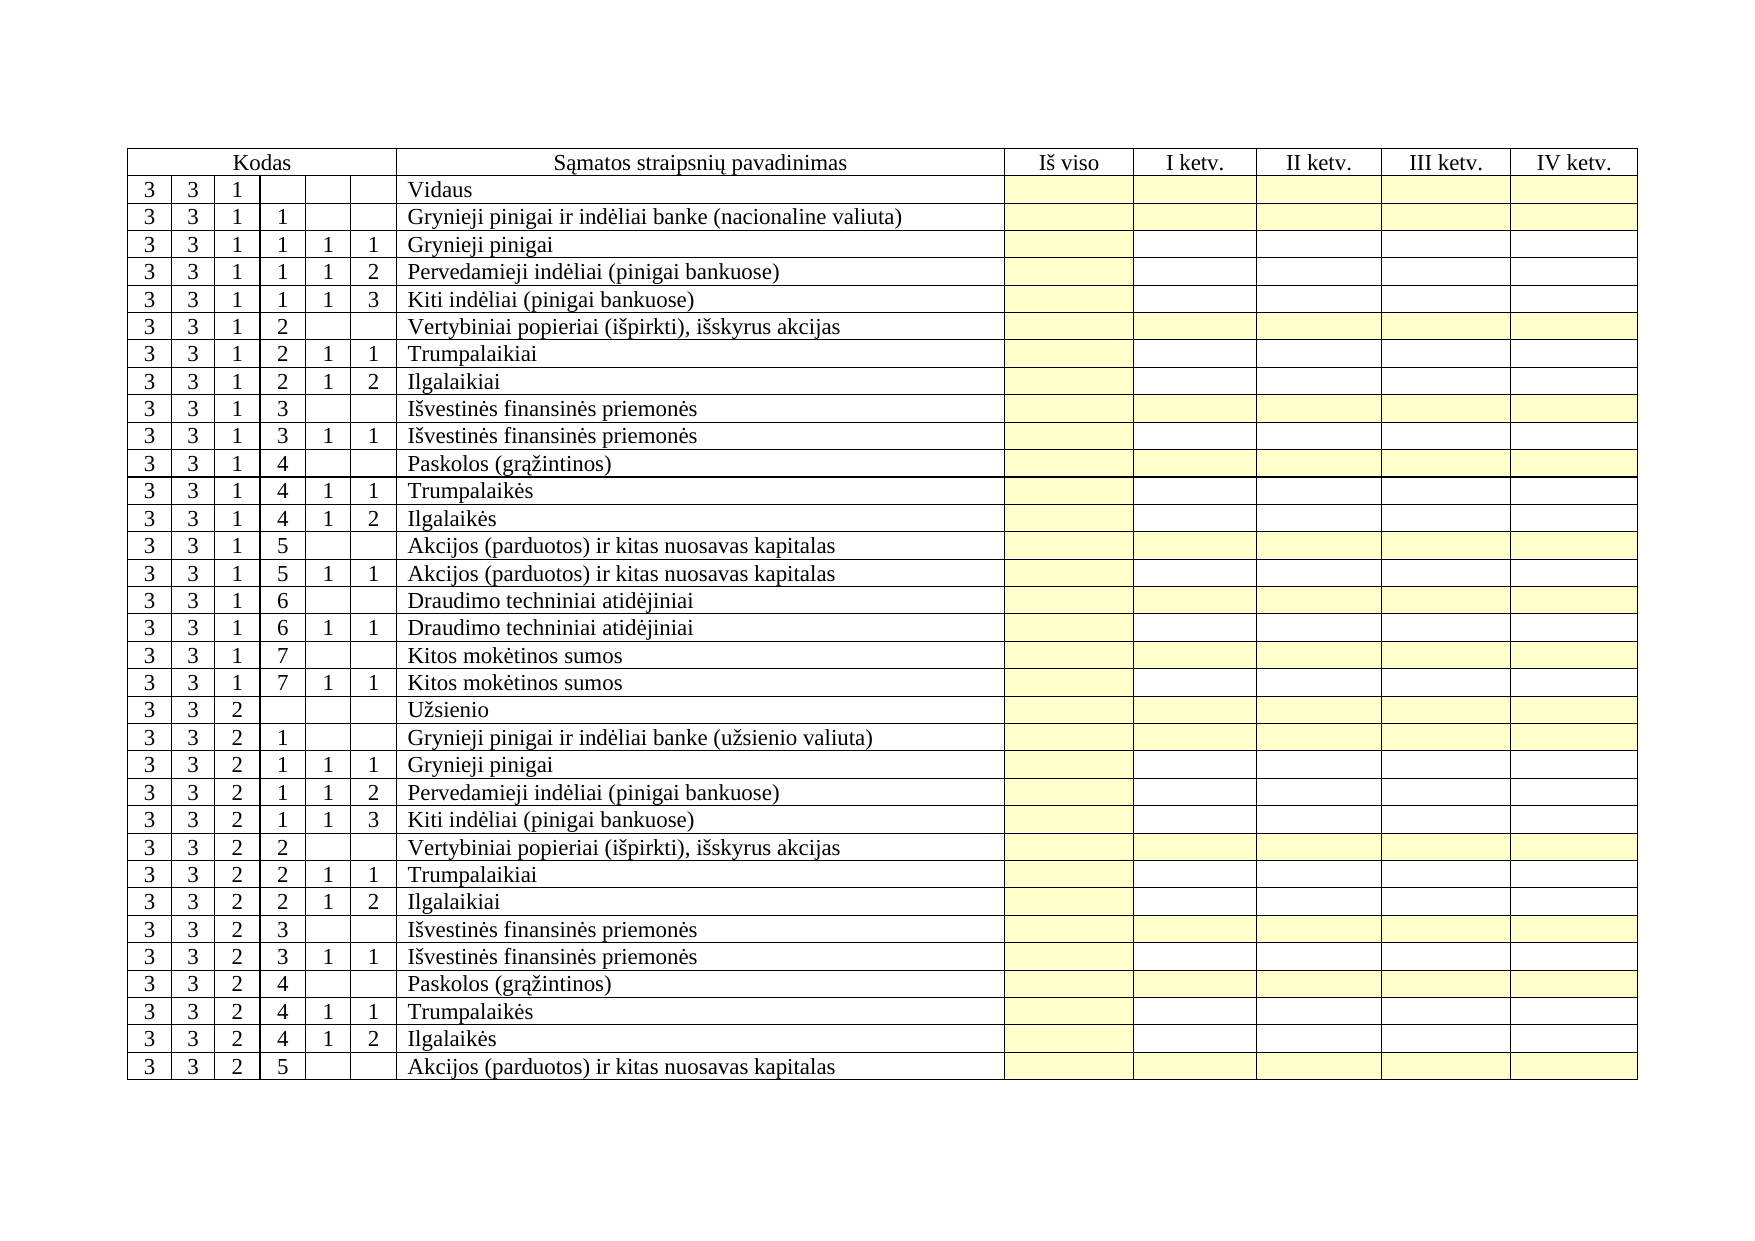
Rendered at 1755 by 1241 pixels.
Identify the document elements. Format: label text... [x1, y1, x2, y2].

table_cell Grynieji pinigai ir indėliai banke (nacionaline valiuta) [397, 204, 1004, 230]
table_cell [1511, 286, 1637, 312]
table_cell 3 [172, 971, 214, 997]
table_cell 1 [306, 888, 350, 915]
table_cell [1134, 450, 1256, 476]
table_cell 2 [215, 751, 259, 778]
table_cell [1382, 1053, 1510, 1079]
table_cell Trumpalaikės [397, 998, 1004, 1024]
table_cell Akcijos (parduotos) ir kitas nuosavas kapitalas [397, 560, 1004, 586]
table_cell 3 [128, 998, 171, 1024]
table_cell [1005, 806, 1133, 832]
table_cell 3 [128, 395, 171, 422]
table_cell 1 [306, 861, 350, 887]
table_cell [351, 204, 396, 230]
table_cell [306, 395, 350, 422]
table_cell [1134, 916, 1256, 942]
table_cell [1005, 204, 1133, 230]
table_cell [1511, 669, 1637, 696]
table_cell 2 [215, 724, 259, 750]
table_cell 1 [351, 423, 396, 449]
table_cell [1511, 888, 1637, 915]
table_cell 3 [128, 478, 171, 504]
table_cell [1511, 998, 1637, 1024]
table_cell [1134, 751, 1256, 778]
table_cell [1511, 423, 1637, 449]
table_cell 2 [261, 861, 305, 887]
table_cell 1 [215, 258, 259, 284]
table_cell 3 [172, 614, 214, 641]
table_cell 1 [306, 751, 350, 778]
table_cell [1382, 340, 1510, 367]
table_cell Išvestinės finansinės priemonės [397, 395, 1004, 422]
table_cell 3 [128, 258, 171, 284]
table_cell Trumpalaikės [397, 478, 1004, 504]
table_cell 3 [172, 587, 214, 613]
table_cell 2 [215, 1025, 259, 1052]
table_cell 3 [128, 916, 171, 942]
table_cell 3 [172, 1025, 214, 1052]
table_cell [1382, 505, 1510, 531]
table_cell 2 [215, 943, 259, 969]
table_cell 2 [215, 916, 259, 942]
table_cell [1257, 669, 1381, 696]
table_cell [1257, 560, 1381, 586]
table_cell Vertybiniai popieriai (išpirkti), išskyrus akcijas [397, 834, 1004, 860]
table_cell 3 [128, 204, 171, 230]
table_cell 1 [306, 998, 350, 1024]
table_cell [351, 642, 396, 668]
table_cell 3 [128, 176, 171, 202]
table_cell [1511, 697, 1637, 723]
table_cell 1 [306, 258, 350, 284]
table_cell 2 [215, 888, 259, 915]
table_cell [306, 587, 350, 613]
table_cell [1134, 834, 1256, 860]
table_cell 1 [261, 751, 305, 778]
table_cell 2 [215, 834, 259, 860]
table_cell [1134, 888, 1256, 915]
table_cell [1257, 806, 1381, 832]
table_cell Pervedamieji indėliai (pinigai bankuose) [397, 779, 1004, 805]
table_cell [1134, 204, 1256, 230]
table_cell Paskolos (grąžintinos) [397, 971, 1004, 997]
table_cell [1005, 258, 1133, 284]
table_cell 2 [261, 340, 305, 367]
table_cell 2 [351, 888, 396, 915]
table_cell 1 [215, 368, 259, 394]
table_cell [1511, 258, 1637, 284]
table_cell [1134, 176, 1256, 202]
table_cell 3 [261, 916, 305, 942]
table_cell Grynieji pinigai [397, 751, 1004, 778]
table_cell Trumpalaikiai [397, 340, 1004, 367]
table_cell [1257, 971, 1381, 997]
table_cell 3 [172, 231, 214, 257]
table_cell [351, 313, 396, 339]
table_cell 1 [351, 998, 396, 1024]
table_cell [1005, 751, 1133, 778]
table_cell 1 [306, 779, 350, 805]
table_cell 1 [351, 751, 396, 778]
table_cell [1134, 943, 1256, 969]
table_cell 3 [128, 560, 171, 586]
table_cell 3 [172, 724, 214, 750]
table_cell 3 [261, 423, 305, 449]
table_cell [1005, 779, 1133, 805]
table_cell [351, 834, 396, 860]
table_cell [1382, 861, 1510, 887]
table_cell [1257, 1053, 1381, 1079]
table_cell Išvestinės finansinės priemonės [397, 916, 1004, 942]
table_cell 3 [128, 861, 171, 887]
table_cell Vidaus [397, 176, 1004, 202]
table_cell [1382, 998, 1510, 1024]
table_cell 3 [351, 806, 396, 832]
table_cell 3 [172, 204, 214, 230]
table_cell [1005, 450, 1133, 476]
table_cell [306, 1053, 350, 1079]
table_cell [1134, 1053, 1256, 1079]
table_cell 1 [215, 313, 259, 339]
table_cell 3 [128, 231, 171, 257]
table_cell [306, 916, 350, 942]
table_cell Ilgalaikės [397, 505, 1004, 531]
table_cell [1005, 861, 1133, 887]
table_cell [1257, 861, 1381, 887]
table_cell Kiti indėliai (pinigai bankuose) [397, 806, 1004, 832]
table_cell 3 [128, 423, 171, 449]
table_cell Akcijos (parduotos) ir kitas nuosavas kapitalas [397, 1053, 1004, 1079]
table_cell 2 [351, 368, 396, 394]
table_cell [1382, 614, 1510, 641]
table_cell [1382, 204, 1510, 230]
table_cell [1382, 697, 1510, 723]
table_cell 1 [306, 669, 350, 696]
table_cell [1134, 423, 1256, 449]
table_cell 4 [261, 1025, 305, 1052]
table_cell 1 [306, 614, 350, 641]
table_cell Draudimo techniniai atidėjiniai [397, 587, 1004, 613]
table_cell Grynieji pinigai [397, 231, 1004, 257]
table_cell [1005, 286, 1133, 312]
table_cell 1 [351, 231, 396, 257]
table_cell [1257, 614, 1381, 641]
table_cell 5 [261, 1053, 305, 1079]
table_cell [351, 724, 396, 750]
table_cell [1382, 779, 1510, 805]
table_cell [1382, 450, 1510, 476]
table_cell [1511, 751, 1637, 778]
table_cell 6 [261, 587, 305, 613]
table_cell [1005, 560, 1133, 586]
table_cell [351, 176, 396, 202]
table_cell 2 [351, 779, 396, 805]
table_cell 1 [215, 587, 259, 613]
table_cell 3 [172, 779, 214, 805]
table_cell 1 [215, 395, 259, 422]
table_cell [1134, 669, 1256, 696]
table_cell [1005, 614, 1133, 641]
table_cell [1134, 697, 1256, 723]
table_cell 1 [215, 423, 259, 449]
table_cell [1257, 916, 1381, 942]
table_cell 3 [128, 313, 171, 339]
table_cell [1005, 423, 1133, 449]
table_cell [1382, 176, 1510, 202]
table_cell 4 [261, 998, 305, 1024]
table_cell [1257, 587, 1381, 613]
table_cell [1005, 532, 1133, 558]
table_cell [1382, 368, 1510, 394]
table_cell [1134, 861, 1256, 887]
table_cell 1 [351, 560, 396, 586]
table_cell [1257, 176, 1381, 202]
table_cell 4 [261, 505, 305, 531]
table_cell [351, 916, 396, 942]
table_cell 3 [128, 751, 171, 778]
table_cell [1511, 505, 1637, 531]
table_cell [1511, 1053, 1637, 1079]
table_cell [1005, 834, 1133, 860]
table_cell 3 [172, 286, 214, 312]
table_cell [1005, 587, 1133, 613]
table_cell [1257, 1025, 1381, 1052]
table_cell 3 [172, 395, 214, 422]
table_cell [1257, 258, 1381, 284]
table_cell [1257, 231, 1381, 257]
table_header Iš viso [1005, 149, 1133, 175]
table_cell [1257, 532, 1381, 558]
table_cell 3 [128, 697, 171, 723]
table_cell [1511, 834, 1637, 860]
table_cell 3 [172, 258, 214, 284]
table_cell [1005, 943, 1133, 969]
table_cell 3 [128, 587, 171, 613]
table_cell 1 [215, 614, 259, 641]
table_cell [1511, 587, 1637, 613]
table_cell [1382, 916, 1510, 942]
table_cell [1134, 560, 1256, 586]
table_cell 3 [128, 834, 171, 860]
table_cell [1005, 697, 1133, 723]
table_cell 3 [172, 888, 214, 915]
table_cell 1 [261, 258, 305, 284]
table_cell 1 [306, 1025, 350, 1052]
table_cell [1134, 258, 1256, 284]
table_cell 3 [172, 532, 214, 558]
table_cell 1 [215, 286, 259, 312]
table_cell [1257, 286, 1381, 312]
table_cell [1257, 368, 1381, 394]
table_cell 1 [351, 669, 396, 696]
table_cell 1 [306, 340, 350, 367]
table_cell Akcijos (parduotos) ir kitas nuosavas kapitalas [397, 532, 1004, 558]
table_cell 2 [215, 971, 259, 997]
table_cell Išvestinės finansinės priemonės [397, 423, 1004, 449]
table_cell Užsienio [397, 697, 1004, 723]
table_cell [1257, 642, 1381, 668]
table_cell [1382, 888, 1510, 915]
table_cell [1511, 806, 1637, 832]
table_cell [1511, 1025, 1637, 1052]
table_cell 3 [128, 779, 171, 805]
table_header Kodas [128, 149, 396, 175]
table_cell Pervedamieji indėliai (pinigai bankuose) [397, 258, 1004, 284]
table_cell [1257, 724, 1381, 750]
table_cell [1511, 176, 1637, 202]
table_cell 1 [215, 532, 259, 558]
table_cell [1005, 368, 1133, 394]
table_cell [1257, 313, 1381, 339]
table_cell 1 [261, 806, 305, 832]
table_cell [1511, 313, 1637, 339]
table_cell [1511, 532, 1637, 558]
table_cell 1 [261, 231, 305, 257]
table_cell 3 [128, 368, 171, 394]
table_cell Draudimo techniniai atidėjiniai [397, 614, 1004, 641]
table_cell [1511, 724, 1637, 750]
table_header IV ketv. [1511, 149, 1637, 175]
table_cell [1134, 505, 1256, 531]
table_cell 3 [128, 450, 171, 476]
table_cell [1257, 888, 1381, 915]
table_cell 3 [172, 1053, 214, 1079]
table_cell [351, 697, 396, 723]
table_cell [1511, 943, 1637, 969]
table_cell 2 [261, 313, 305, 339]
table_cell 3 [128, 642, 171, 668]
table_cell [1134, 724, 1256, 750]
table_cell [1005, 505, 1133, 531]
table_cell 1 [306, 368, 350, 394]
table_cell [1134, 231, 1256, 257]
table_cell [1005, 998, 1133, 1024]
table_cell 3 [172, 450, 214, 476]
table_cell [1005, 642, 1133, 668]
table_cell 6 [261, 614, 305, 641]
table_cell 3 [172, 916, 214, 942]
table_cell [1382, 478, 1510, 504]
table_cell [306, 834, 350, 860]
table_cell [1134, 478, 1256, 504]
table_cell 1 [261, 286, 305, 312]
table_cell [1382, 532, 1510, 558]
table_cell 1 [306, 231, 350, 257]
table_cell 7 [261, 669, 305, 696]
table_cell Trumpalaikiai [397, 861, 1004, 887]
table_cell 3 [172, 697, 214, 723]
table_cell [1511, 231, 1637, 257]
table_cell [306, 176, 350, 202]
table_cell [351, 532, 396, 558]
table_cell 3 [128, 971, 171, 997]
table_cell [261, 697, 305, 723]
table_cell 3 [172, 560, 214, 586]
table_cell 2 [215, 998, 259, 1024]
table_cell [351, 971, 396, 997]
table_cell [306, 450, 350, 476]
table_cell [1511, 642, 1637, 668]
table_cell [1005, 1025, 1133, 1052]
table_cell 1 [306, 286, 350, 312]
table_cell [1005, 888, 1133, 915]
table_cell 1 [306, 505, 350, 531]
table_cell [1257, 204, 1381, 230]
table_cell 2 [351, 505, 396, 531]
table_cell [1511, 614, 1637, 641]
table_cell [351, 587, 396, 613]
table_cell [1257, 505, 1381, 531]
table_cell 2 [215, 697, 259, 723]
table_cell 3 [172, 368, 214, 394]
table_cell [1134, 779, 1256, 805]
table_cell [1257, 450, 1381, 476]
table_cell Ilgalaikiai [397, 888, 1004, 915]
table_cell 4 [261, 478, 305, 504]
table_cell 1 [306, 560, 350, 586]
table_cell 1 [306, 806, 350, 832]
table_cell [1134, 340, 1256, 367]
table_cell Paskolos (grąžintinos) [397, 450, 1004, 476]
table_header III ketv. [1382, 149, 1510, 175]
table_cell [1382, 1025, 1510, 1052]
table_cell 3 [172, 505, 214, 531]
table_cell [1005, 669, 1133, 696]
table_cell [1134, 642, 1256, 668]
table_cell [351, 395, 396, 422]
table_cell 3 [172, 313, 214, 339]
table_cell [1382, 724, 1510, 750]
table_cell 3 [172, 834, 214, 860]
table_cell 3 [128, 724, 171, 750]
table_cell [1005, 1053, 1133, 1079]
table_cell [1005, 395, 1133, 422]
table_cell [1134, 313, 1256, 339]
table_cell 2 [351, 258, 396, 284]
table_cell 3 [172, 998, 214, 1024]
table_cell 3 [172, 642, 214, 668]
table_cell 3 [128, 286, 171, 312]
table_cell 1 [261, 724, 305, 750]
table_cell 1 [306, 943, 350, 969]
table_cell 3 [172, 806, 214, 832]
table_cell 4 [261, 450, 305, 476]
table_header II ketv. [1257, 149, 1381, 175]
table_cell Kiti indėliai (pinigai bankuose) [397, 286, 1004, 312]
table_cell 3 [172, 478, 214, 504]
table_cell [1511, 478, 1637, 504]
table_cell 3 [351, 286, 396, 312]
table_cell 3 [128, 1053, 171, 1079]
table_cell 1 [351, 861, 396, 887]
table_header I ketv. [1134, 149, 1256, 175]
table_cell [1134, 587, 1256, 613]
table_cell 3 [172, 176, 214, 202]
table_cell 1 [215, 231, 259, 257]
table_cell [306, 313, 350, 339]
table_cell 5 [261, 532, 305, 558]
table_cell [1382, 395, 1510, 422]
table_cell 1 [351, 478, 396, 504]
table_cell [1257, 395, 1381, 422]
table_cell [1134, 971, 1256, 997]
table_cell [1257, 751, 1381, 778]
table_cell 3 [172, 669, 214, 696]
table_cell 5 [261, 560, 305, 586]
table_cell Kitos mokėtinos sumos [397, 642, 1004, 668]
table_cell 3 [261, 395, 305, 422]
table_cell [1257, 998, 1381, 1024]
table_cell [1511, 395, 1637, 422]
table_cell [1005, 724, 1133, 750]
table_cell [1382, 587, 1510, 613]
table_cell 1 [215, 560, 259, 586]
table_cell 4 [261, 971, 305, 997]
table_cell 2 [261, 888, 305, 915]
table_cell 1 [215, 450, 259, 476]
table_cell [1382, 669, 1510, 696]
table_cell 1 [215, 340, 259, 367]
table_cell [1511, 916, 1637, 942]
table_cell [261, 176, 305, 202]
table_cell [1382, 971, 1510, 997]
table_cell 2 [215, 861, 259, 887]
table_cell Grynieji pinigai ir indėliai banke (užsienio valiuta) [397, 724, 1004, 750]
table_cell [1511, 450, 1637, 476]
table_cell [1382, 834, 1510, 860]
table_cell [1382, 943, 1510, 969]
table_cell [1134, 998, 1256, 1024]
table_cell [306, 204, 350, 230]
table_cell [306, 642, 350, 668]
table_cell [1005, 231, 1133, 257]
table_cell [1134, 395, 1256, 422]
table_cell [1257, 340, 1381, 367]
table_cell 1 [261, 779, 305, 805]
table_cell 1 [351, 943, 396, 969]
table_cell [1382, 286, 1510, 312]
table_cell [306, 697, 350, 723]
table_cell [1257, 779, 1381, 805]
table_cell 3 [172, 751, 214, 778]
table_cell [1134, 368, 1256, 394]
table_cell [1134, 286, 1256, 312]
table_cell [1382, 231, 1510, 257]
table_cell 3 [128, 943, 171, 969]
table_cell Išvestinės finansinės priemonės [397, 943, 1004, 969]
table_cell 1 [306, 423, 350, 449]
table_cell [1257, 478, 1381, 504]
table_cell [1005, 478, 1133, 504]
table_cell [1382, 642, 1510, 668]
table_cell 3 [128, 532, 171, 558]
table_cell [1511, 861, 1637, 887]
table_cell 2 [261, 368, 305, 394]
table_cell 3 [128, 669, 171, 696]
table_cell [306, 971, 350, 997]
table_header Sąmatos straipsnių pavadinimas [397, 149, 1004, 175]
table_cell [1382, 560, 1510, 586]
table_cell 2 [261, 834, 305, 860]
table_cell [1382, 258, 1510, 284]
table_cell 1 [306, 478, 350, 504]
table_cell [1257, 834, 1381, 860]
table_cell [1511, 779, 1637, 805]
table_cell 1 [215, 669, 259, 696]
table_cell 3 [128, 505, 171, 531]
table_cell 1 [215, 204, 259, 230]
table_cell [1511, 340, 1637, 367]
table_cell [1005, 916, 1133, 942]
table_cell [1511, 368, 1637, 394]
table_cell 2 [215, 806, 259, 832]
table_cell [1134, 1025, 1256, 1052]
table_cell 1 [351, 340, 396, 367]
table_cell [1382, 423, 1510, 449]
table_cell 1 [351, 614, 396, 641]
table_cell [1257, 697, 1381, 723]
table_cell [1005, 971, 1133, 997]
table_cell 3 [261, 943, 305, 969]
table_cell [1511, 560, 1637, 586]
table_cell Vertybiniai popieriai (išpirkti), išskyrus akcijas [397, 313, 1004, 339]
table_cell 1 [261, 204, 305, 230]
table_cell Ilgalaikės [397, 1025, 1004, 1052]
table_cell [1134, 532, 1256, 558]
table_cell 2 [215, 779, 259, 805]
table_cell [1511, 204, 1637, 230]
table_cell 3 [172, 423, 214, 449]
table_cell 3 [128, 888, 171, 915]
table_cell [351, 1053, 396, 1079]
table_cell [1005, 313, 1133, 339]
table_cell 1 [215, 176, 259, 202]
table_cell [1005, 340, 1133, 367]
table_cell Kitos mokėtinos sumos [397, 669, 1004, 696]
table_cell [306, 532, 350, 558]
table_cell [306, 724, 350, 750]
table_cell [1382, 806, 1510, 832]
table_cell [1382, 313, 1510, 339]
table_cell 1 [215, 478, 259, 504]
table_cell [1511, 971, 1637, 997]
table_cell [1257, 943, 1381, 969]
table_cell 3 [128, 806, 171, 832]
table_cell 3 [172, 943, 214, 969]
table_cell [1257, 423, 1381, 449]
table_cell 2 [215, 1053, 259, 1079]
table_cell 2 [351, 1025, 396, 1052]
table_cell 3 [172, 861, 214, 887]
table_cell 3 [128, 340, 171, 367]
table_cell Ilgalaikiai [397, 368, 1004, 394]
table_cell 1 [215, 642, 259, 668]
table_cell [1005, 176, 1133, 202]
table_cell 3 [128, 614, 171, 641]
table_cell [1382, 751, 1510, 778]
table_cell 3 [172, 340, 214, 367]
table_cell 3 [128, 1025, 171, 1052]
table_cell 1 [215, 505, 259, 531]
table_cell [351, 450, 396, 476]
table_cell [1134, 806, 1256, 832]
table_cell [1134, 614, 1256, 641]
table_cell 7 [261, 642, 305, 668]
